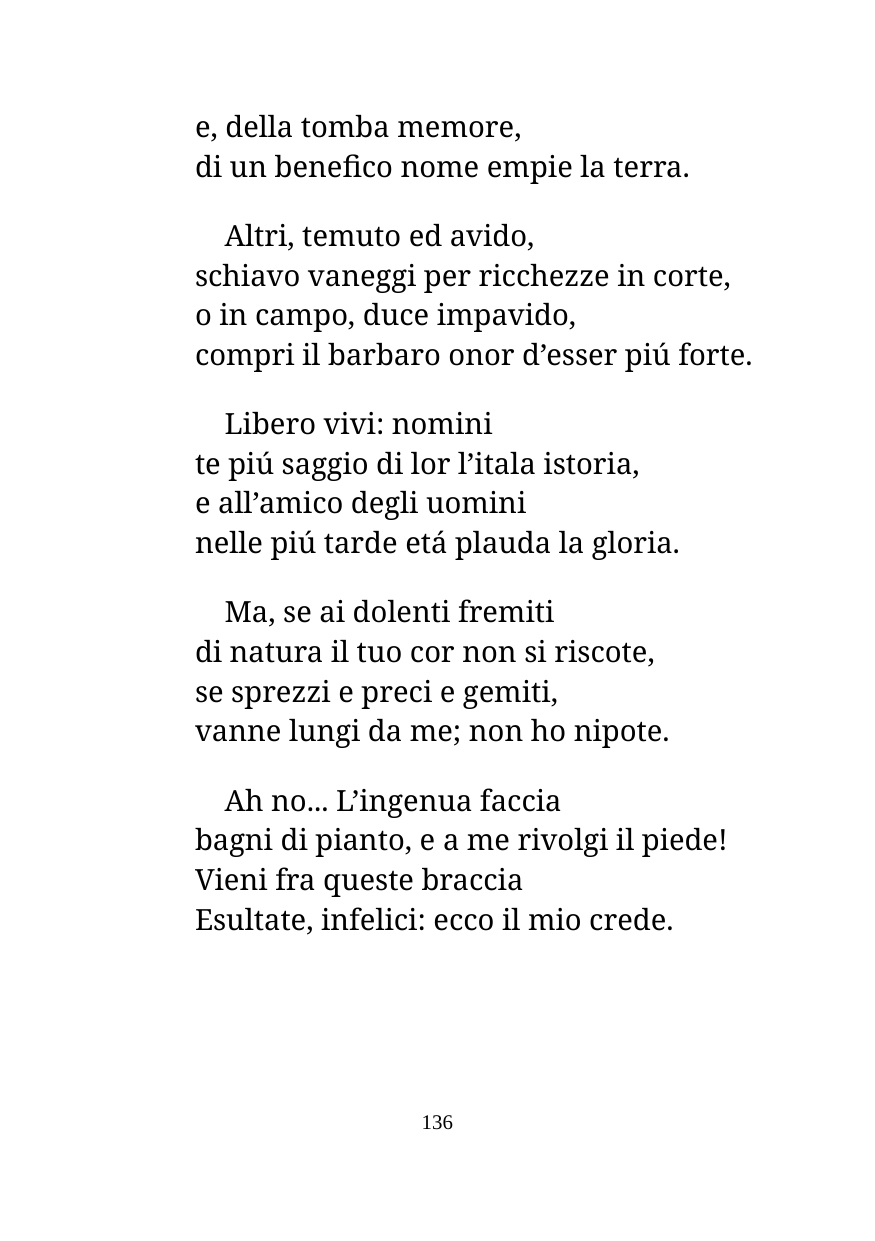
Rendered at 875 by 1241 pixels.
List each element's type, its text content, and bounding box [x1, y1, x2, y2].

text Ma, se ai dolenti fremiti di natura il tuo cor non si riscote, se sprezzi e preci e gemiti, vanne lungi da me; non ho nipote. [195, 592, 768, 750]
text Altri, temuto ed avido, schiavo vaneggi per ricchezze in corte, o in campo, duce impavido, compri il barbaro onor d’esser piú forte. [195, 215, 768, 374]
text Libero vivi: nomini te piú saggio di lor l’itala istoria, e all’amico degli uomini nelle piú tarde etá plauda la gloria. [195, 403, 768, 562]
text Ah no... L’ingenua faccia bagni di pianto, e a me rivolgi il piede! Vieni fra queste braccia Esultate, infelici: ecco il mio crede. [195, 780, 768, 938]
text e, della tomba memore, di un benefico nome empie la terra. [195, 106, 768, 186]
